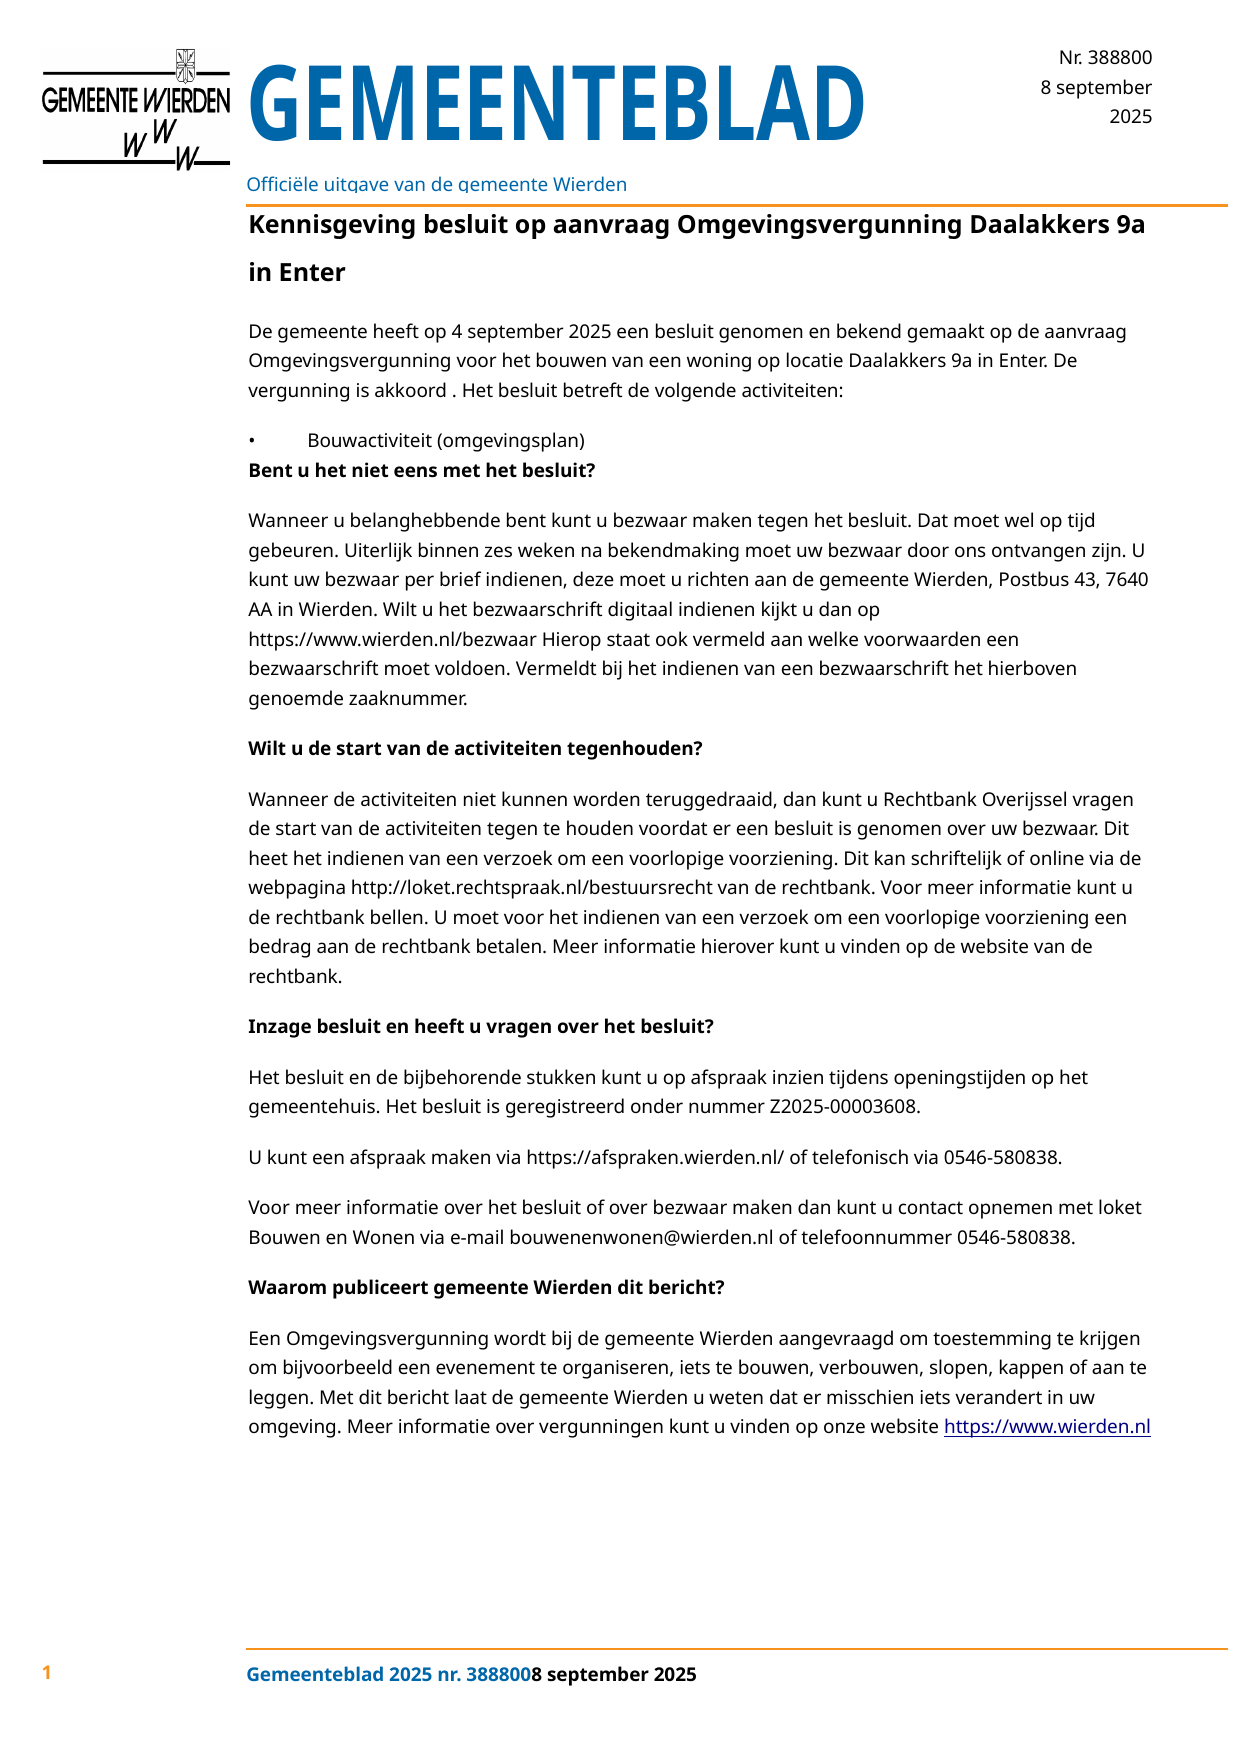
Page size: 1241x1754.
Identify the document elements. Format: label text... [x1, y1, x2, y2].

text Kennisgeving besluit op aanvraag Omgevingsvergunning Daalakkers 9a in Enter [248, 207, 1152, 288]
text Voor meer informatie over het besluit of over bezwaar maken dan kunt u contact opnemen met loket Bouwen en Wonen via e-mail bouwenenwonen@wierden.nl of telefoonnummer 0546-580838. [248, 1194, 1152, 1250]
text Inzage besluit en heeft u vragen over het besluit? [248, 1014, 1152, 1039]
text Wilt u de start van de activiteiten tegenhouden? [248, 735, 1152, 761]
picture [41, 47, 231, 172]
text Bent u het niet eens met het besluit? [248, 457, 1152, 483]
text U kunt een afspraak maken via https://afspraken.wierden.nl/ of telefonisch via 0546-580838. [248, 1144, 1152, 1170]
text Waarom publiceert gemeente Wierden dit bericht? [248, 1274, 1152, 1300]
text Een Omgevingsvergunning wordt bij de gemeente Wierden aangevraagd om toestemming te krijgen om bijvoorbeeld een evenement te organiseren, iets te bouwen, verbouwen, slopen, kappen of aan te leggen. Met dit bericht laat de gemeente Wierden u weten dat er misschien iets verandert in uw omgeving. Meer informatie over vergunningen kunt u vinden op onze website https://www.wierden.nl [248, 1325, 1152, 1439]
text Wanneer de activiteiten niet kunnen worden teruggedraaid, dan kunt u Rechtbank Overijssel vragen de start van de activiteiten tegen te houden voordat er een besluit is genomen over uw bezwaar. Dit heet het indienen van een verzoek om een voorlopige voorziening. Dit kan schriftelijk of online via de webpagina http://loket.rechtspraak.nl/bestuursrecht van de rechtbank. Voor meer informatie kunt u de rechtbank bellen. U moet voor het indienen van een verzoek om een voorlopige voorziening een bedrag aan de rechtbank betalen. Meer informatie hierover kunt u vinden op de website van de rechtbank. [248, 786, 1152, 989]
list Bouwactiviteit (omgevingsplan) [248, 427, 1152, 453]
text De gemeente heeft op 4 september 2025 een besluit genomen en bekend gemaakt op de aanvraag Omgevingsvergunning voor het bouwen van een woning op locatie Daalakkers 9a in Enter. De vergunning is akkoord . Het besluit betreft de volgende activiteiten: [248, 318, 1152, 403]
text Wanneer u belanghebbende bent kunt u bezwaar maken tegen het besluit. Dat moet wel op tijd gebeuren. Uiterlijk binnen zes weken na bekendmaking moet uw bezwaar door ons ontvangen zijn. U kunt uw bezwaar per brief indienen, deze moet u richten aan de gemeente Wierden, Postbus 43, 7640 AA in Wierden. Wilt u het bezwaarschrift digitaal indienen kijkt u dan op https://www.wierden.nl/bezwaar Hierop staat ook vermeld aan welke voorwaarden een bezwaarschrift moet voldoen. Vermeldt bij het indienen van een bezwaarschrift het hierboven genoemde zaaknummer. [248, 507, 1152, 711]
text Het besluit en de bijbehorende stukken kunt u op afspraak inzien tijdens openingstijden op het gemeentehuis. Het besluit is geregistreerd onder nummer Z2025-00003608. [248, 1064, 1152, 1119]
